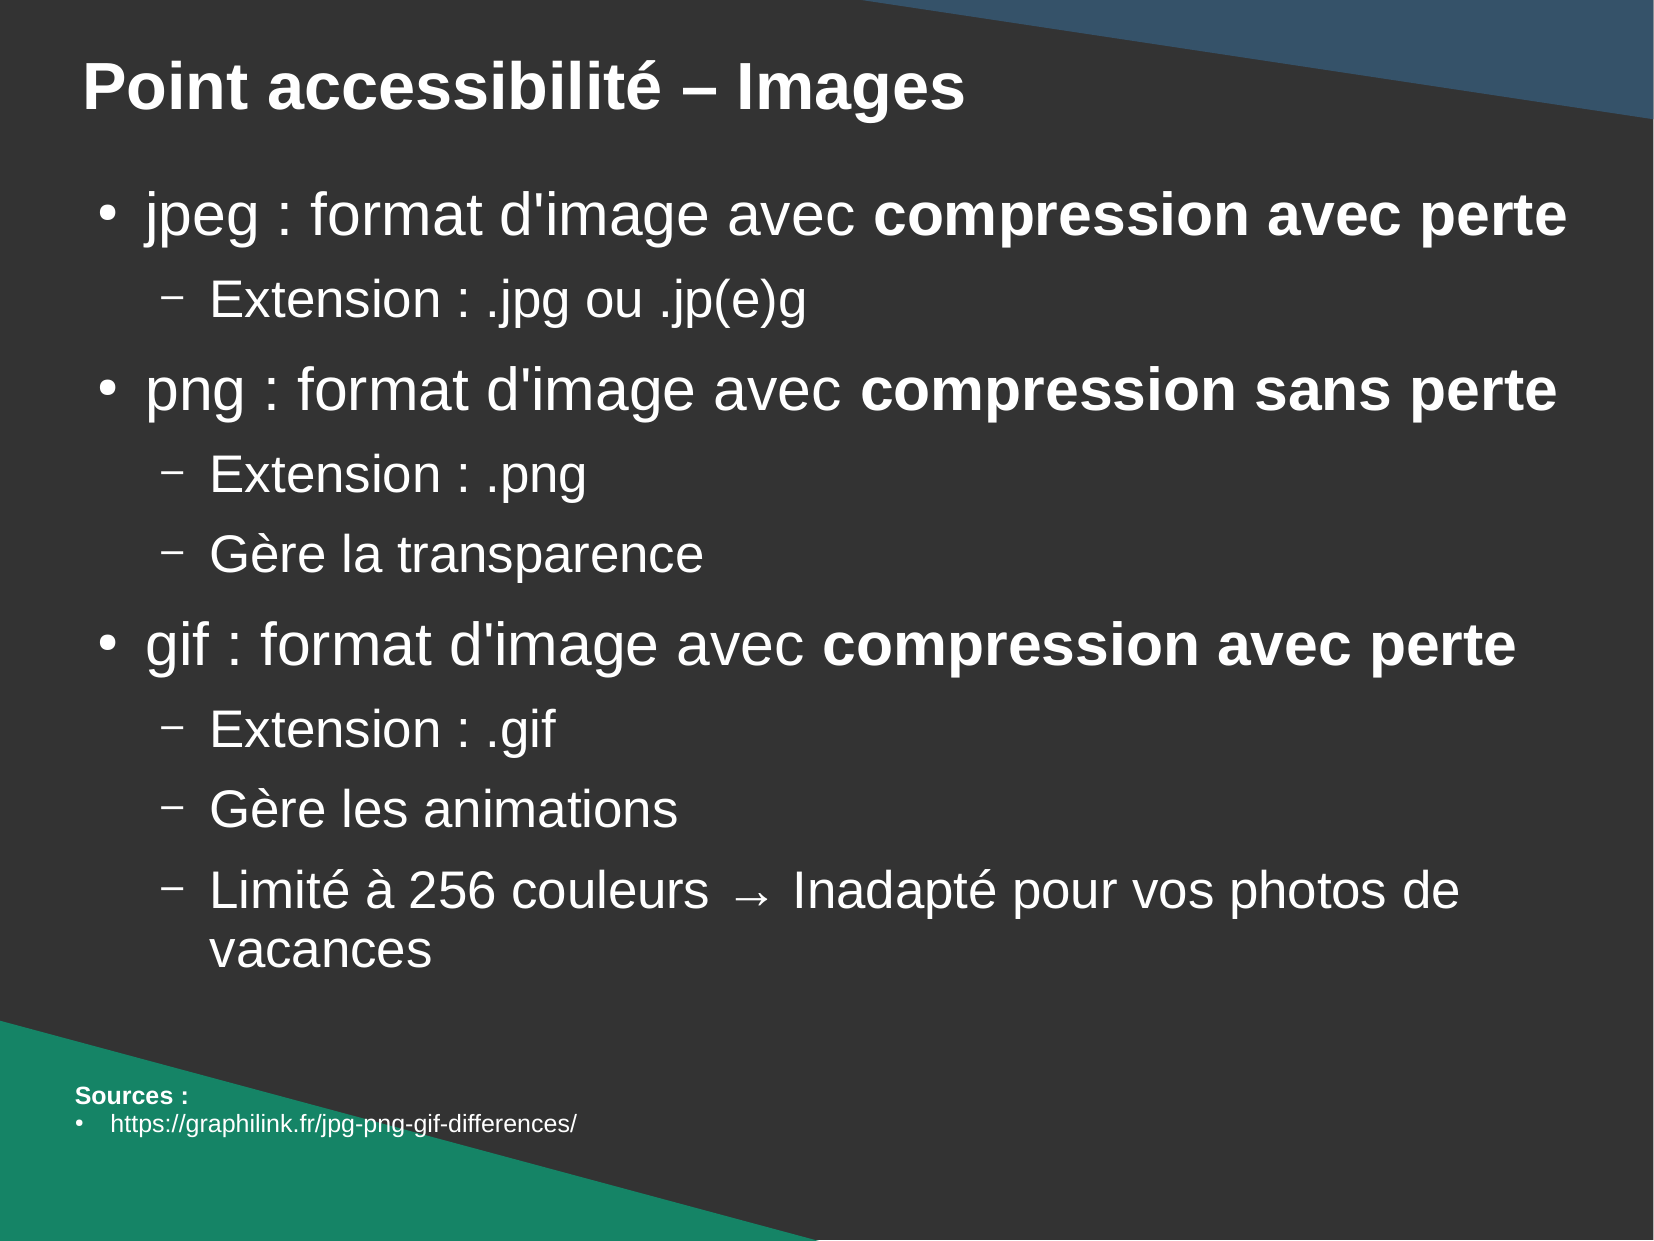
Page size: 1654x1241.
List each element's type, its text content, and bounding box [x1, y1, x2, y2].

text_box Sources : https://graphilink.fr/jpg-png-gif-differences/ [60, 1074, 1546, 1241]
list jpeg : format d'image avec compression avec perte Extension : .jpg ou .jp(e)g png : format d'image avec compression sans perte Extension : .png Gère la transparence gif : format d'image avec compression avec perte Extension : .gif Gère les animations Limité à 256 couleurs → Inadapté pour vos photos de vacances [80, 180, 1605, 981]
title Point accessibilité – Images [82, 49, 1571, 162]
text_box [861, 0, 1654, 120]
text_box [0, 1020, 199, 1241]
